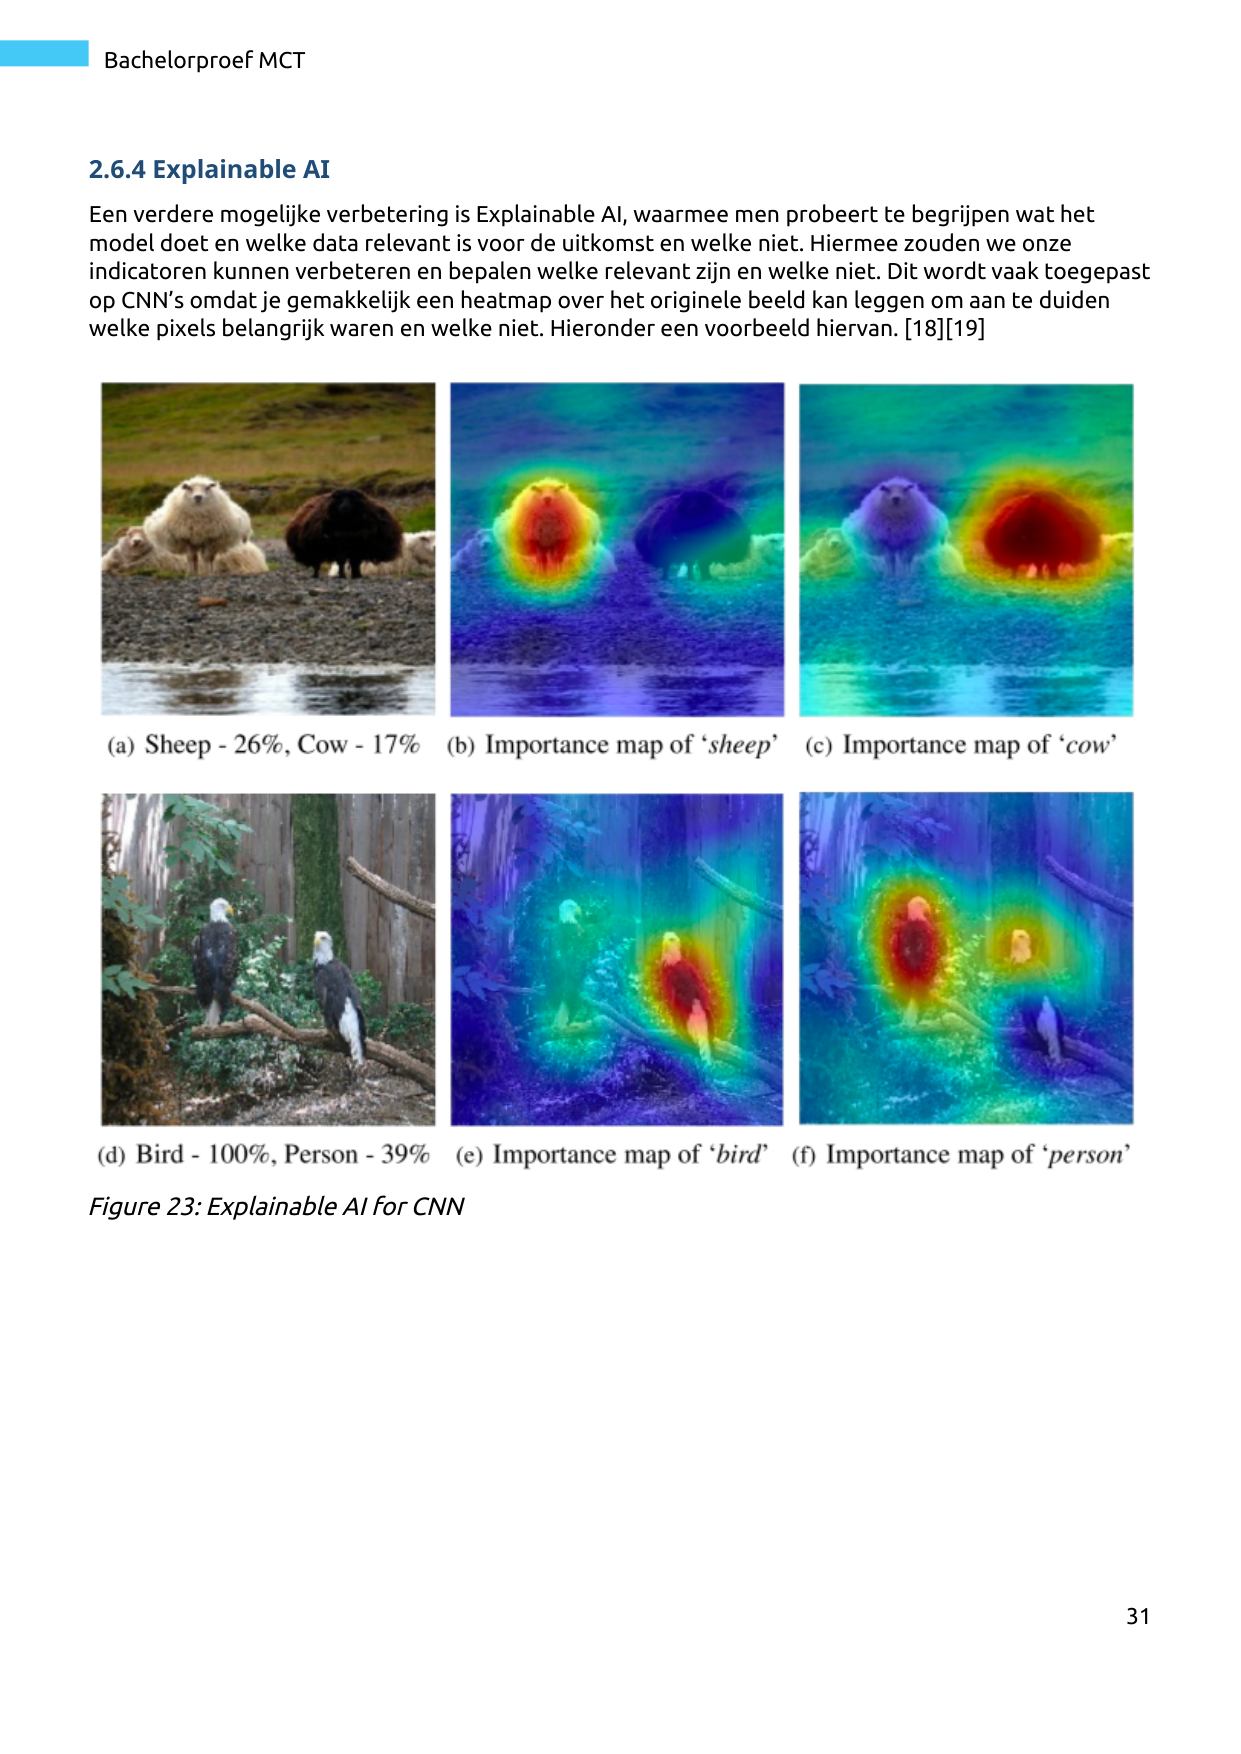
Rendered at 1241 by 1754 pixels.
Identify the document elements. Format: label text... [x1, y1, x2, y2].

text Een verdere mogelijke verbetering is Explainable AI, waarmee men probeert te begrijpen wat het model doet en welke data relevant is voor de uitkomst en welke niet. Hiermee zouden we onze indicatoren kunnen verbeteren en bepalen welke relevant zijn en welke niet. Dit wordt vaak toegepast op CNN’s omdat je gemakkelijk een heatmap over het originele beeld kan leggen om aan te duiden welke pixels belangrijk waren en welke niet. Hieronder een voorbeeld hiervan. [18][19] [87, 201, 1152, 1246]
subtitle 2.6.4 Explainable AI [89, 152, 1152, 186]
text Figure 23: Explainable AI for CNN [87, 1176, 1150, 1219]
picture [87, 375, 1150, 1176]
